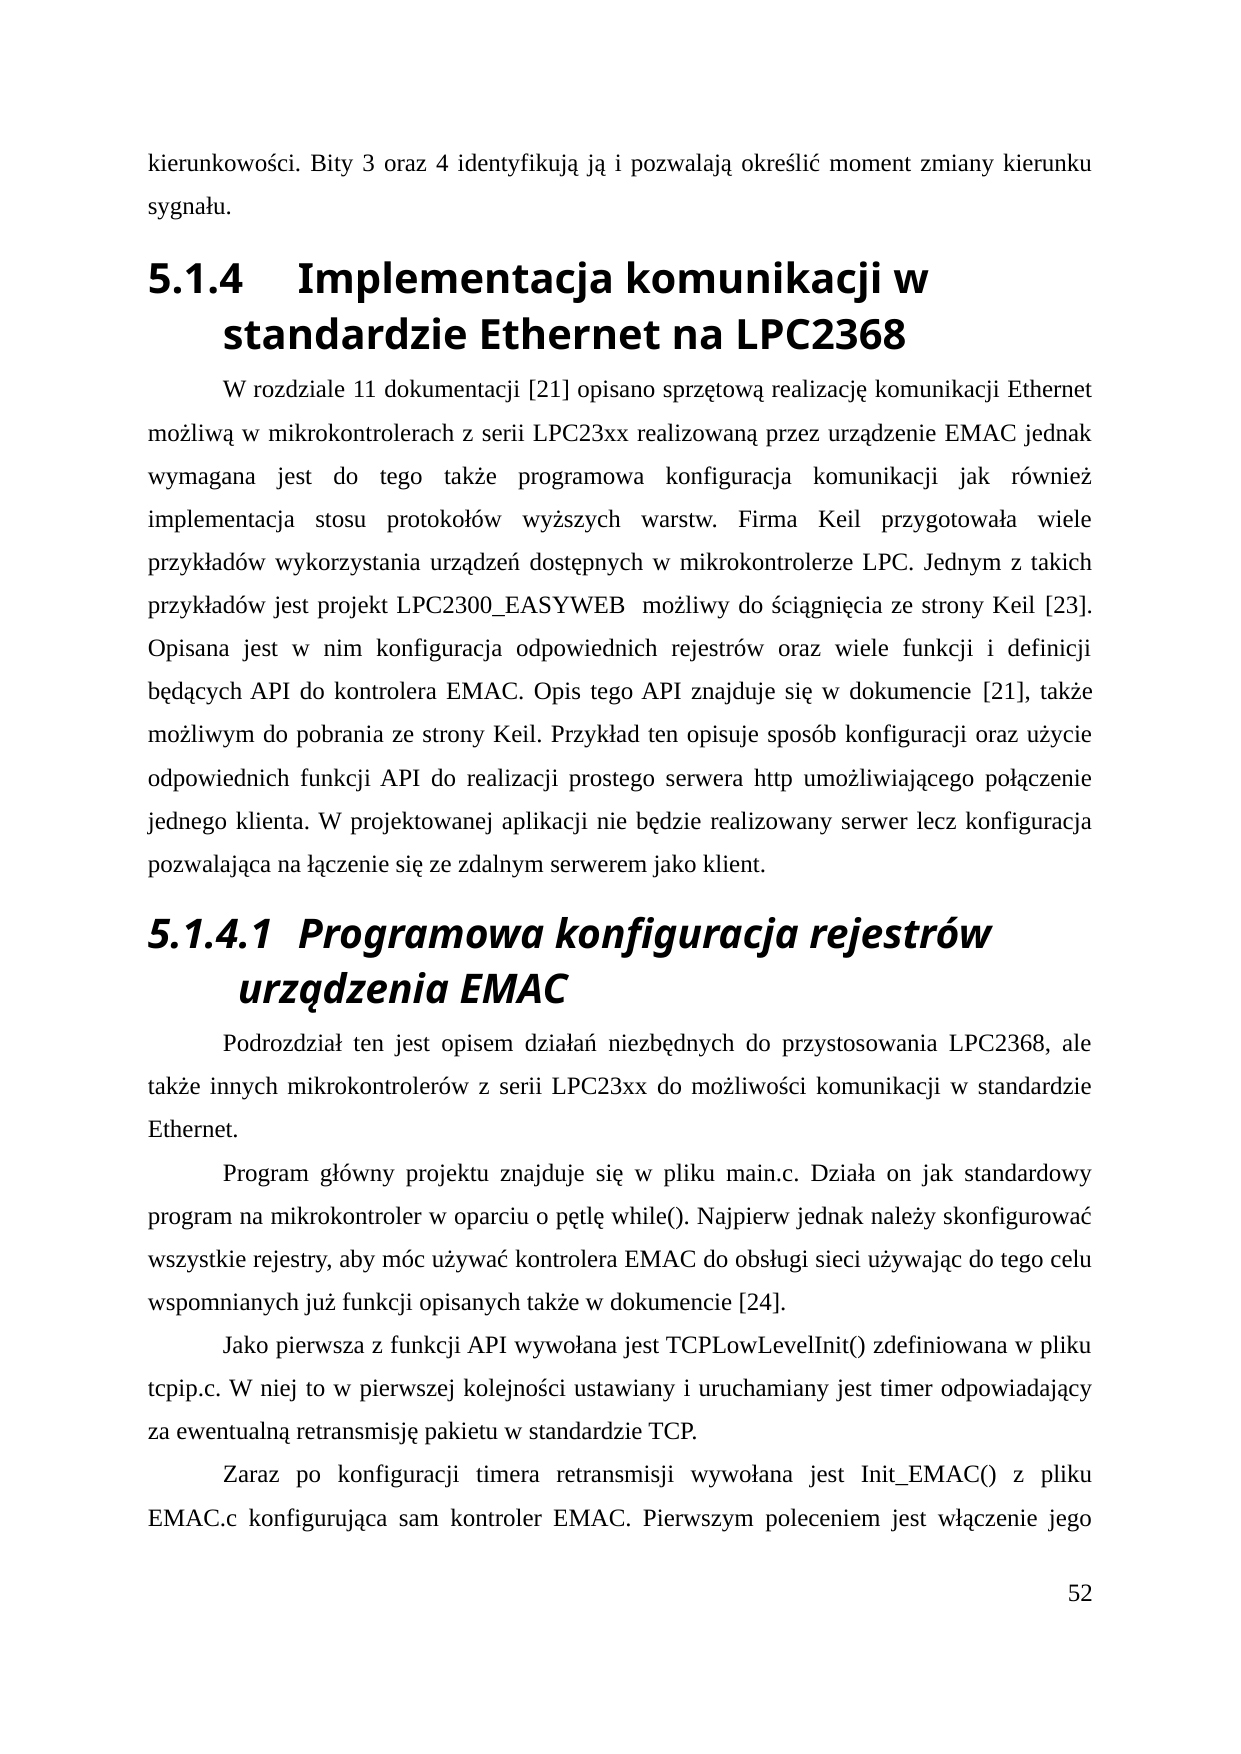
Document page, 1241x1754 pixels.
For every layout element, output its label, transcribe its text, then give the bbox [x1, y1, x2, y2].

text Jako pierwsza z funkcji API wywołana jest TCPLowLevelInit() zdefiniowana w pliku tcpip.c. W niej to w pierwszej kolejności ustawiany i uruchamiany jest timer odpowiadający za ewentualną retransmisję pakietu w standardzie TCP. [148, 1330, 1093, 1445]
text Zaraz po konfiguracji timera retransmisji wywołana jest Init_EMAC() z pliku EMAC.c konfigurująca sam kontroler EMAC. Pierwszym poleceniem jest włączenie jego [148, 1459, 1093, 1531]
text kierunkowości. Bity 3 oraz 4 identyfikują ją i pozwalają określić moment zmiany kierunku sygnału. [148, 148, 1093, 219]
subtitle Implementacja komunikacji w standardzie Ethernet na LPC2368 [148, 248, 1093, 362]
subtitle Programowa konfiguracja rejestrów urządzenia EMAC [148, 904, 1093, 1016]
text W rozdziale 11 dokumentacji [21] opisano sprzętową realizację komunikacji Ethernet możliwą w mikrokontrolerach z serii LPC23xx realizowaną przez urządzenie EMAC jednak wymagana jest do tego także programowa konfiguracja komunikacji jak również implementacja stosu protokołów wyższych warstw. Firma Keil przygotowała wiele przykładów wykorzystania urządzeń dostępnych w mikrokontrolerze LPC. Jednym z takich przykładów jest projekt LPC2300_EASYWEB możliwy do ściągnięcia ze strony Keil [23]. Opisana jest w nim konfiguracja odpowiednich rejestrów oraz wiele funkcji i definicji będących API do kontrolera EMAC. Opis tego API znajduje się w dokumencie [21], także możliwym do pobrania ze strony Keil. Przykład ten opisuje sposób konfiguracji oraz użycie odpowiednich funkcji API do realizacji prostego serwera http umożliwiającego połączenie jednego klienta. W projektowanej aplikacji nie będzie realizowany serwer lecz konfiguracja pozwalająca na łączenie się ze zdalnym serwerem jako klient. [148, 374, 1093, 878]
text Program główny projektu znajduje się w pliku main.c. Działa on jak standardowy program na mikrokontroler w oparciu o pętlę while(). Najpierw jednak należy skonfigurować wszystkie rejestry, aby móc używać kontrolera EMAC do obsługi sieci używając do tego celu wspomnianych już funkcji opisanych także w dokumencie [24]. [148, 1158, 1093, 1316]
text Podrozdział ten jest opisem działań niezbędnych do przystosowania LPC2368, ale także innych mikrokontrolerów z serii LPC23xx do możliwości komunikacji w standardzie Ethernet. [148, 1028, 1093, 1143]
